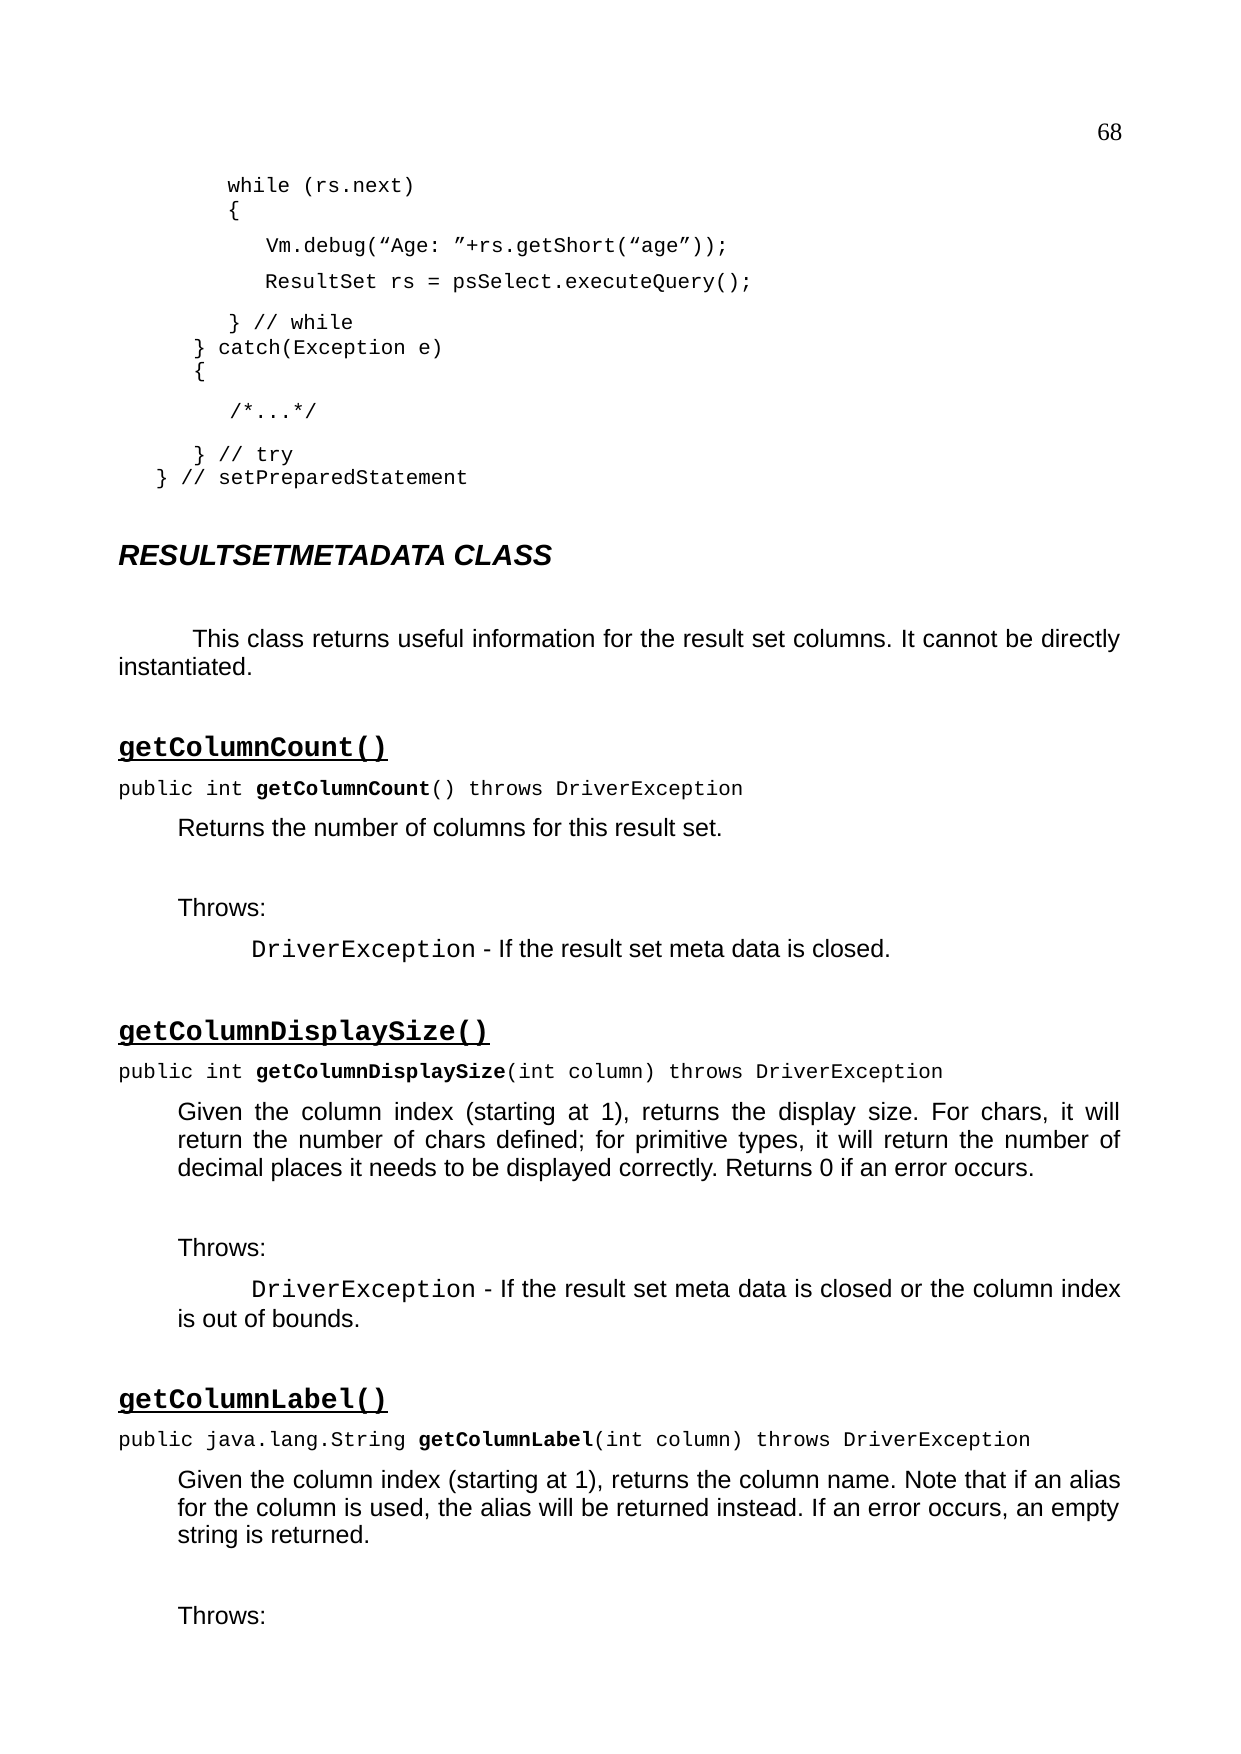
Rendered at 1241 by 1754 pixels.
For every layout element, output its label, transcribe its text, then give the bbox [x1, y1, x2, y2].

subtitle getColumnCount() [118, 733, 1122, 765]
list Given the column index (starting at 1), returns the column name. Note that if an alias for the column is used, the alias will be returned instead. If an error occurs, an empty string is returned. [177, 1465, 1122, 1549]
text while (rs.next) { [177, 175, 1122, 223]
text public int getColumnDisplaySize(int column) throws DriverException [118, 1062, 1122, 1085]
text Vm.debug(“Age: ”+rs.getShort(“age”)); [118, 235, 1122, 259]
list Throws: [177, 1602, 1122, 1630]
text ResultSet rs = psSelect.executeQuery(); [177, 271, 1122, 295]
list DriverException - If the result set meta data is closed. [177, 934, 1122, 964]
list Throws: [177, 1234, 1122, 1262]
list Throws: [177, 894, 1122, 922]
subtitle getColumnLabel() [118, 1385, 1122, 1417]
subtitle RESULTSETMETADATA CLASS [118, 539, 1122, 572]
list Given the column index (starting at 1), returns the display size. For chars, it will return the number of chars defined; for primitive types, it will return the number of decimal places it needs to be displayed correctly. Returns 0 if an error occurs. [177, 1098, 1122, 1181]
text This class returns useful information for the result set columns. It cannot be directly instantiated. [118, 625, 1122, 681]
text /*...*/ [118, 397, 1122, 426]
subtitle getColumnDisplaySize() [118, 1017, 1122, 1049]
text public int getColumnCount() throws DriverException [118, 777, 1122, 801]
text } // try } // setPreparedStatement [118, 439, 1122, 491]
text public java.lang.String getColumnLabel(int column) throws DriverException [118, 1429, 1122, 1453]
list Returns the number of columns for this result set. [177, 813, 1122, 841]
text } // while } catch(Exception e) { [118, 307, 1122, 384]
list DriverException - If the result set meta data is closed or the column index is out of bounds. [177, 1274, 1122, 1332]
